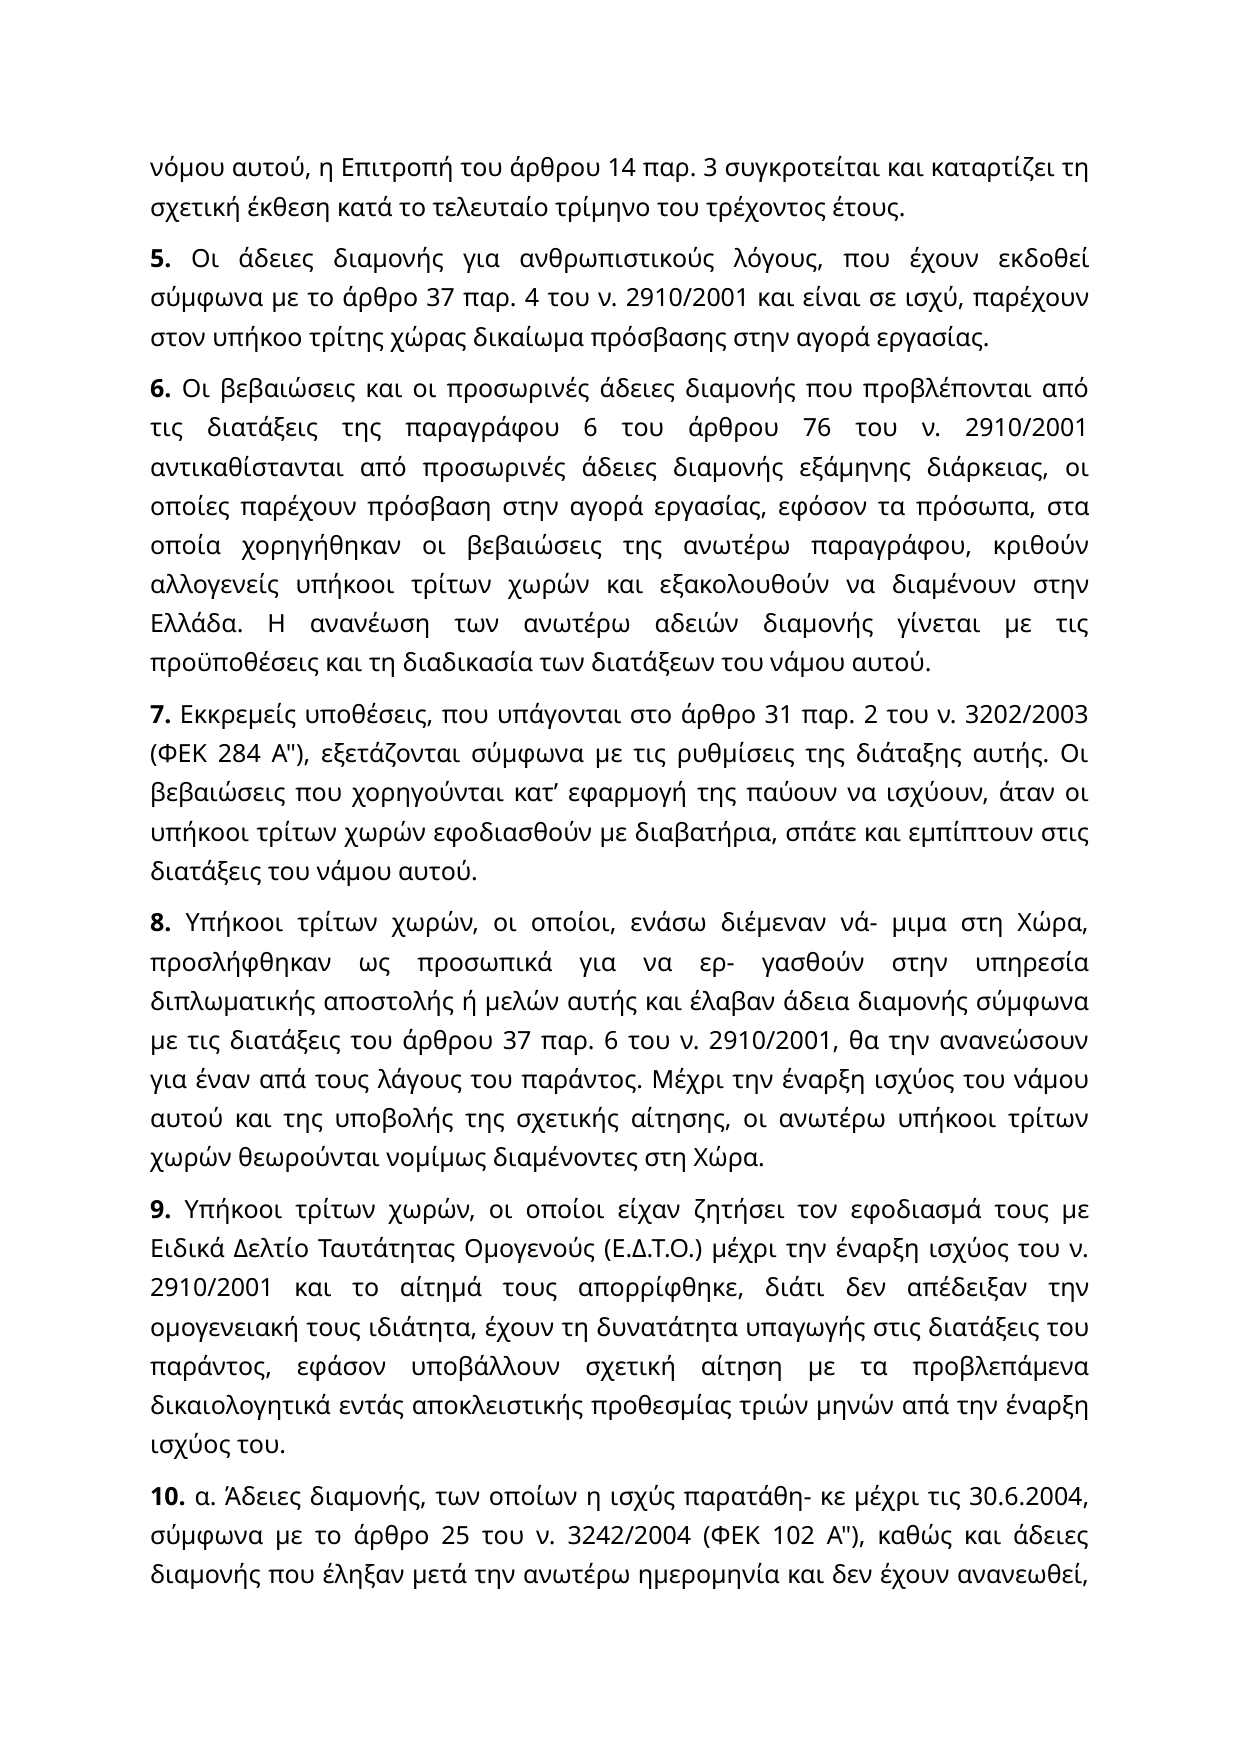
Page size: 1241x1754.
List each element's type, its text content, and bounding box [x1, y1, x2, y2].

text 6. Οι βεβαιώσεις και οι προσωρινές άδειες διαμονής που προβλέπονται από τις διατάξεις της παραγράφου 6 του άρθρου 76 του ν. 2910/2001 αντικαθίστανται από προσωρινές άδειες διαμονής εξάμηνης διάρκειας, οι οποίες παρέχουν πρόσβαση στην αγορά εργασίας, εφόσον τα πρόσωπα, στα οποία χορηγήθηκαν οι βεβαιώσεις της ανωτέρω παραγράφου, κριθούν αλλογενείς υπήκοοι τρίτων χωρών και εξακολουθούν να διαμένουν στην Ελλάδα. Η ανανέωση των ανωτέρω αδειών διαμονής γίνεται με τις προϋποθέσεις και τη διαδικασία των διατάξεων του νάμου αυτού. [150, 371, 1090, 679]
text 10. α. Άδειες διαμονής, των οποίων η ισχύς παρατάθη- κε μέχρι τις 30.6.2004, σύμφωνα με το άρθρο 25 του ν. 3242/2004 (ΦΕΚ 102 Α"), καθώς και άδειες διαμονής που έληξαν μετά την ανωτέρω ημερομηνία και δεν έχουν ανανεωθεί, [150, 1478, 1090, 1591]
text 8. Υπήκοοι τρίτων χωρών, οι οποίοι, ενάσω διέμεναν νά- μιμα στη Χώρα, προσλήφθηκαν ως προσωπικά για να ερ- γασθούν στην υπηρεσία διπλωματικής αποστολής ή μελών αυτής και έλαβαν άδεια διαμονής σύμφωνα με τις διατάξεις του άρθρου 37 παρ. 6 του ν. 2910/2001, θα την ανανεώσουν για έναν απά τους λάγους του παράντος. Μέχρι την έναρξη ισχύος του νάμου αυτού και της υποβολής της σχετικής αίτησης, οι ανωτέρω υπήκοοι τρίτων χωρών θεωρούνται νομίμως διαμένοντες στη Χώρα. [150, 905, 1090, 1174]
text 5. Οι άδειες διαμονής για ανθρωπιστικούς λόγους, που έχουν εκδοθεί σύμφωνα με το άρθρο 37 παρ. 4 του ν. 2910/2001 και είναι σε ισχύ, παρέχουν στον υπήκοο τρίτης χώρας δικαίωμα πρόσβασης στην αγορά εργασίας. [150, 241, 1090, 353]
text νόμου αυτού, η Επιτροπή του άρθρου 14 παρ. 3 συγκροτείται και καταρτίζει τη σχετική έκθεση κατά το τελευταίο τρίμηνο του τρέχοντος έτους. [150, 150, 1090, 223]
text 9. Υπήκοοι τρίτων χωρών, οι οποίοι είχαν ζητήσει τον εφοδιασμά τους με Ειδικά Δελτίο Ταυτάτητας Ομογενούς (Ε.Δ.Τ.Ο.) μέχρι την έναρξη ισχύος του ν. 2910/2001 και το αίτημά τους απορρίφθηκε, διάτι δεν απέδειξαν την ομογενειακή τους ιδιάτητα, έχουν τη δυνατάτητα υπαγωγής στις διατάξεις του παράντος, εφάσον υποβάλλουν σχετική αίτηση με τα προβλεπάμενα δικαιολογητικά εντάς αποκλειστικής προθεσμίας τριών μηνών απά την έναρξη ισχύος του. [150, 1192, 1090, 1461]
text 7. Εκκρεμείς υποθέσεις, που υπάγονται στο άρθρο 31 παρ. 2 του ν. 3202/2003 (ΦΕΚ 284 Α"), εξετάζονται σύμφωνα με τις ρυθμίσεις της διάταξης αυτής. Οι βεβαιώσεις που χορηγούνται κατ’ εφαρμογή της παύουν να ισχύουν, άταν οι υπήκοοι τρίτων χωρών εφοδιασθούν με διαβατήρια, σπάτε και εμπίπτουν στις διατάξεις του νάμου αυτού. [150, 697, 1090, 887]
